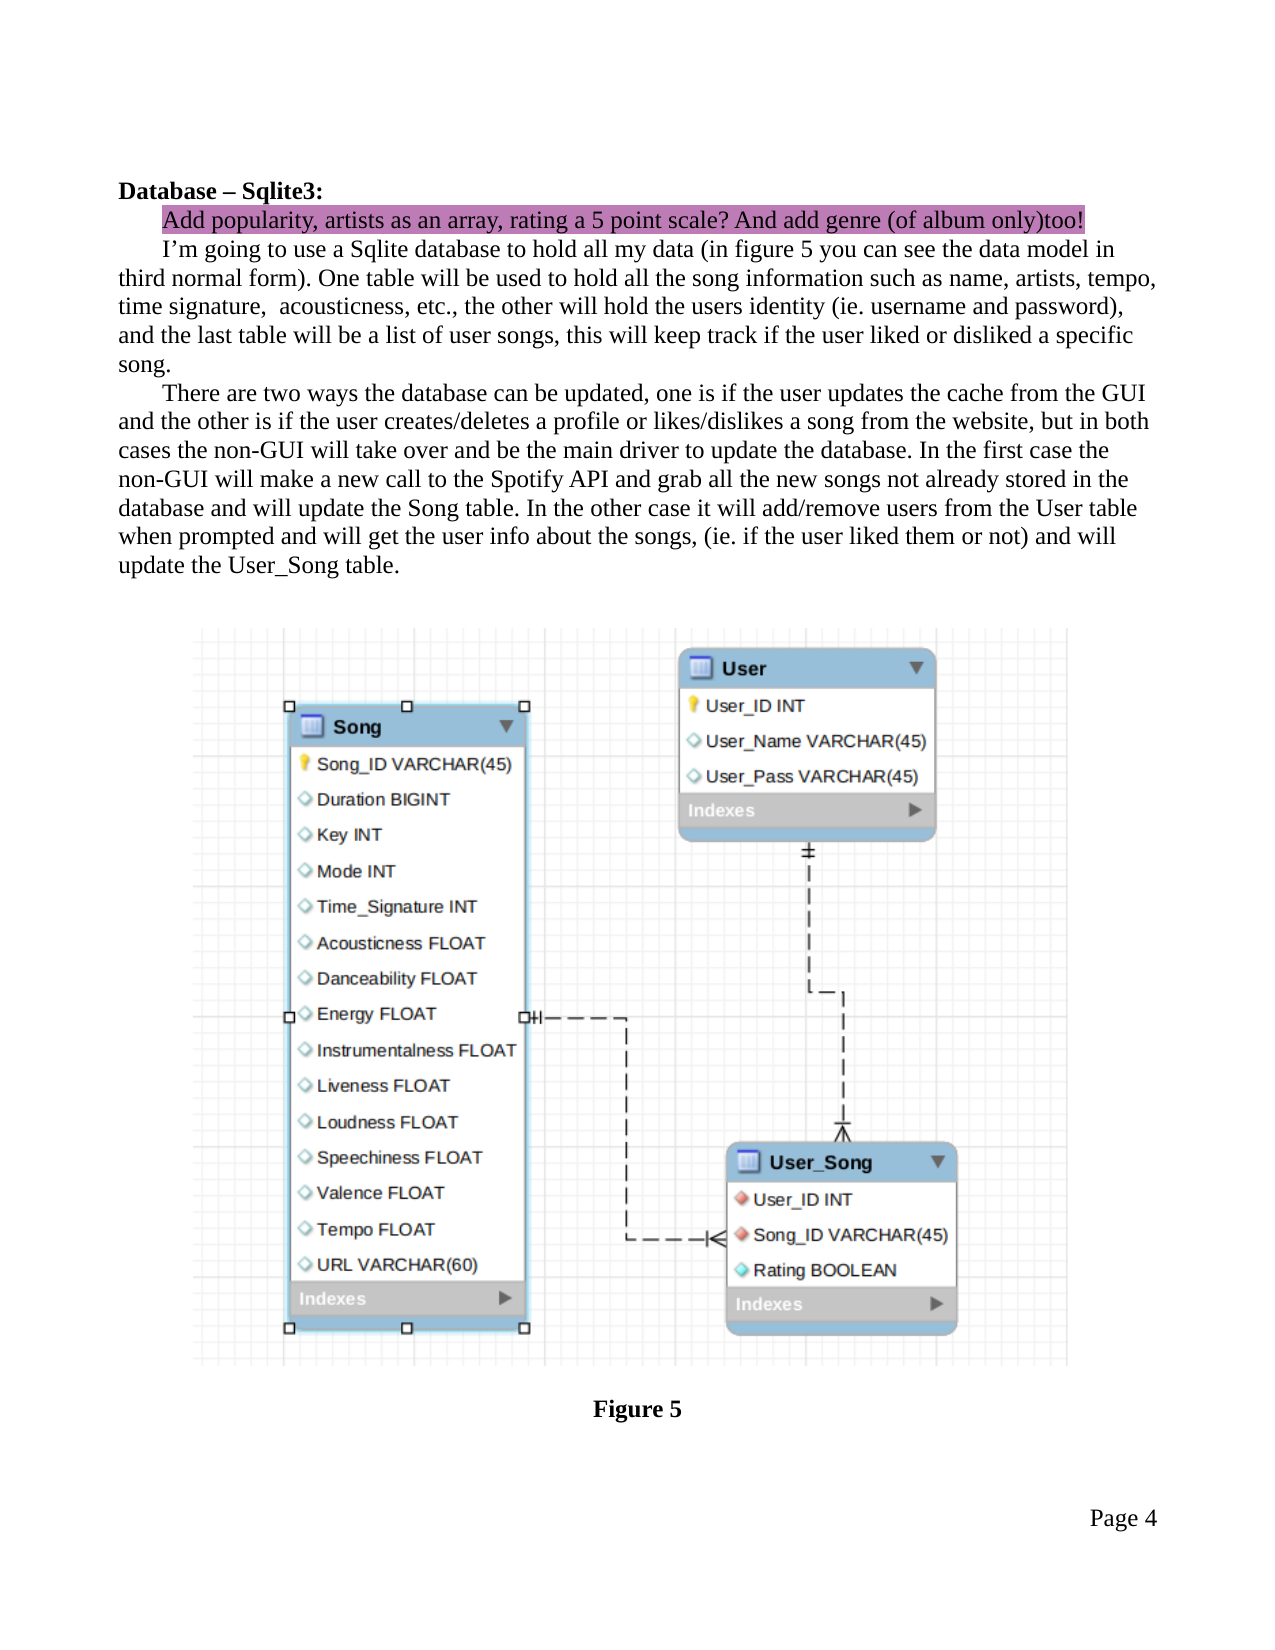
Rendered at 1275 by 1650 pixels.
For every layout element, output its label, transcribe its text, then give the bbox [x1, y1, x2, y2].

text Add popularity, artists as an array, rating a 5 point scale? And add genre (of album only)too! [118, 205, 1157, 234]
picture [192, 628, 1068, 1366]
text I’m going to use a Sqlite database to hold all my data (in figure 5 you can see the data model in third normal form). One table will be used to hold all the song information such as name, artists, tempo, time signature, acousticness, etc., the other will hold the users identity (ie. username and password), and the last table will be a list of user songs, this will keep track if the user liked or disliked a specific song. [118, 234, 1157, 378]
text Database – Sqlite3: [118, 176, 1157, 205]
text Figure 5 [118, 1394, 1157, 1423]
text There are two ways the database can be updated, one is if the user updates the cache from the GUI and the other is if the user creates/deletes a profile or likes/dislikes a song from the website, but in both cases the non-GUI will take over and be the main driver to update the database. In the first case the non-GUI will make a new call to the Spotify API and grab all the new songs not already stored in the database and will update the Song table. In the other case it will add/remove users from the User table when prompted and will get the user info about the songs, (ie. if the user liked them or not) and will update the User_Song table. [118, 378, 1157, 579]
